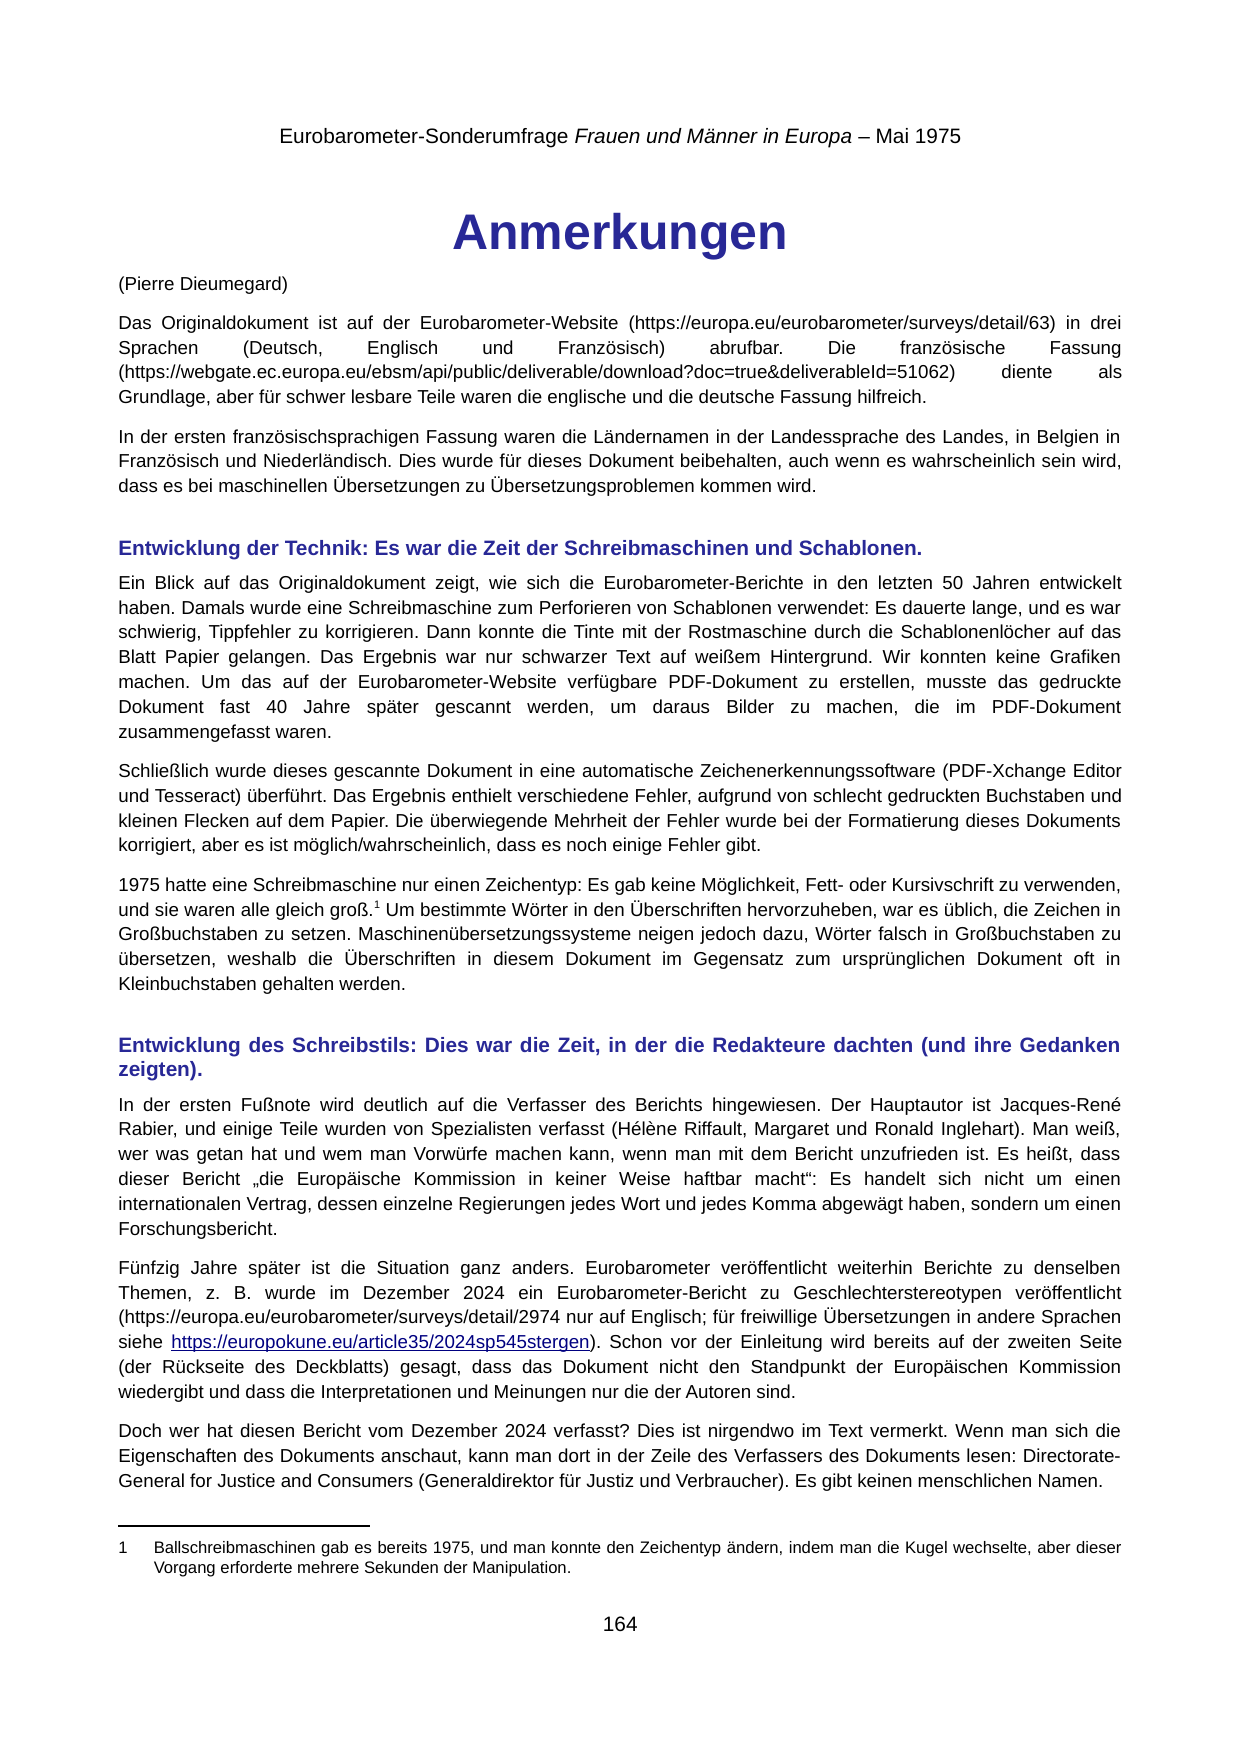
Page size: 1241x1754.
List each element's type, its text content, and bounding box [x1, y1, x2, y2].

subtitle Entwicklung der Technik: Es war die Zeit der Schreibmaschinen und Schablonen. [118, 535, 1122, 559]
text In der ersten Fußnote wird deutlich auf die Verfasser des Berichts hingewiesen. Der Hauptautor ist Jacques-René Rabier, und einige Teile wurden von Spezialisten verfasst (Hélène Riffault, Margaret und Ronald Inglehart). Man weiß, wer was getan hat und wem man Vorwürfe machen kann, wenn man mit dem Bericht unzufrieden ist. Es heißt, dass dieser Bericht „die Europäische Kommission in keiner Weise haftbar macht“: Es handelt sich nicht um einen internationalen Vertrag, dessen einzelne Regierungen jedes Wort und jedes Komma abgewägt haben, sondern um einen Forschungsbericht. [118, 1093, 1122, 1239]
subtitle Entwicklung des Schreibstils: Dies war die Zeit, in der die Redakteure dachten (und ihre Gedanken zeigten). [118, 1033, 1122, 1081]
text (Pierre Dieumegard) [118, 272, 1122, 294]
text Ein Blick auf das Originaldokument zeigt, wie sich die Eurobarometer-Berichte in den letzten 50 Jahren entwickelt haben. Damals wurde eine Schreibmaschine zum Perforieren von Schablonen verwendet: Es dauerte lange, und es war schwierig, Tippfehler zu korrigieren. Dann konnte die Tinte mit der Rostmaschine durch die Schablonenlöcher auf das Blatt Papier gelangen. Das Ergebnis war nur schwarzer Text auf weißem Hintergrund. Wir konnten keine Grafiken machen. Um das auf der Eurobarometer-Website verfügbare PDF-Dokument zu erstellen, musste das gedruckte Dokument fast 40 Jahre später gescannt werden, um daraus Bilder zu machen, die im PDF-Dokument zusammengefasst waren. [118, 572, 1122, 742]
text Doch wer hat diesen Bericht vom Dezember 2024 verfasst? Dies ist nirgendwo im Text vermerkt. Wenn man sich die Eigenschaften des Dokuments anschaut, kann man dort in der Zeile des Verfassers des Dokuments lesen: Directorate-General for Justice and Consumers (Generaldirektor für Justiz und Verbraucher). Es gibt keinen menschlichen Namen. [118, 1420, 1122, 1491]
subtitle Anmerkungen [118, 202, 1122, 260]
text Ballschreibmaschinen gab es bereits 1975, und man konnte den Zeichentyp ändern, indem man die Kugel wechselte, aber dieser Vorgang erforderte mehrere Sekunden der Manipulation. [118, 1538, 1122, 1577]
text Fünfzig Jahre später ist die Situation ganz anders. Eurobarometer veröffentlicht weiterhin Berichte zu denselben Themen, z. B. wurde im Dezember 2024 ein Eurobarometer-Bericht zu Geschlechterstereotypen veröffentlicht (https://europa.eu/eurobarometer/surveys/detail/2974 nur auf Englisch; für freiwillige Übersetzungen in andere Sprachen siehe https://europokune.eu/article35/2024sp545stergen). Schon vor der Einleitung wird bereits auf der zweiten Seite (der Rückseite des Deckblatts) gesagt, dass das Dokument nicht den Standpunkt der Europäischen Kommission wiedergibt und dass die Interpretationen und Meinungen nur die der Autoren sind. [118, 1257, 1122, 1402]
text 1975 hatte eine Schreibmaschine nur einen Zeichentyp: Es gab keine Möglichkeit, Fett- oder Kursivschrift zu verwenden, und sie waren alle gleich groß. Um bestimmte Wörter in den Überschriften hervorzuheben, war es üblich, die Zeichen in Großbuchstaben zu setzen. Maschinenübersetzungssysteme neigen jedoch dazu, Wörter falsch in Großbuchstaben zu übersetzen, weshalb die Überschriften in diesem Dokument im Gegensatz zum ursprünglichen Dokument oft in Kleinbuchstaben gehalten werden. [118, 874, 1122, 994]
text In der ersten französischsprachigen Fassung waren die Ländernamen in der Landessprache des Landes, in Belgien in Französisch und Niederländisch. Dies wurde für dieses Dokument beibehalten, auch wenn es wahrscheinlich sein wird, dass es bei maschinellen Übersetzungen zu Übersetzungsproblemen kommen wird. [118, 426, 1122, 497]
text Schließlich wurde dieses gescannte Dokument in eine automatische Zeichenerkennungssoftware (PDF-Xchange Editor und Tesseract) überführt. Das Ergebnis enthielt verschiedene Fehler, aufgrund von schlecht gedruckten Buchstaben und kleinen Flecken auf dem Papier. Die überwiegende Mehrheit der Fehler wurde bei der Formatierung dieses Dokuments korrigiert, aber es ist möglich/wahrscheinlich, dass es noch einige Fehler gibt. [118, 760, 1122, 856]
text Das Originaldokument ist auf der Eurobarometer-Website (https://europa.eu/eurobarometer/surveys/detail/63) in drei Sprachen (Deutsch, Englisch und Französisch) abrufbar. Die französische Fassung (https://webgate.ec.europa.eu/ebsm/api/public/deliverable/download?doc=true&deliverableId=51062) diente als Grundlage, aber für schwer lesbare Teile waren die englische und die deutsche Fassung hilfreich. [118, 312, 1122, 408]
